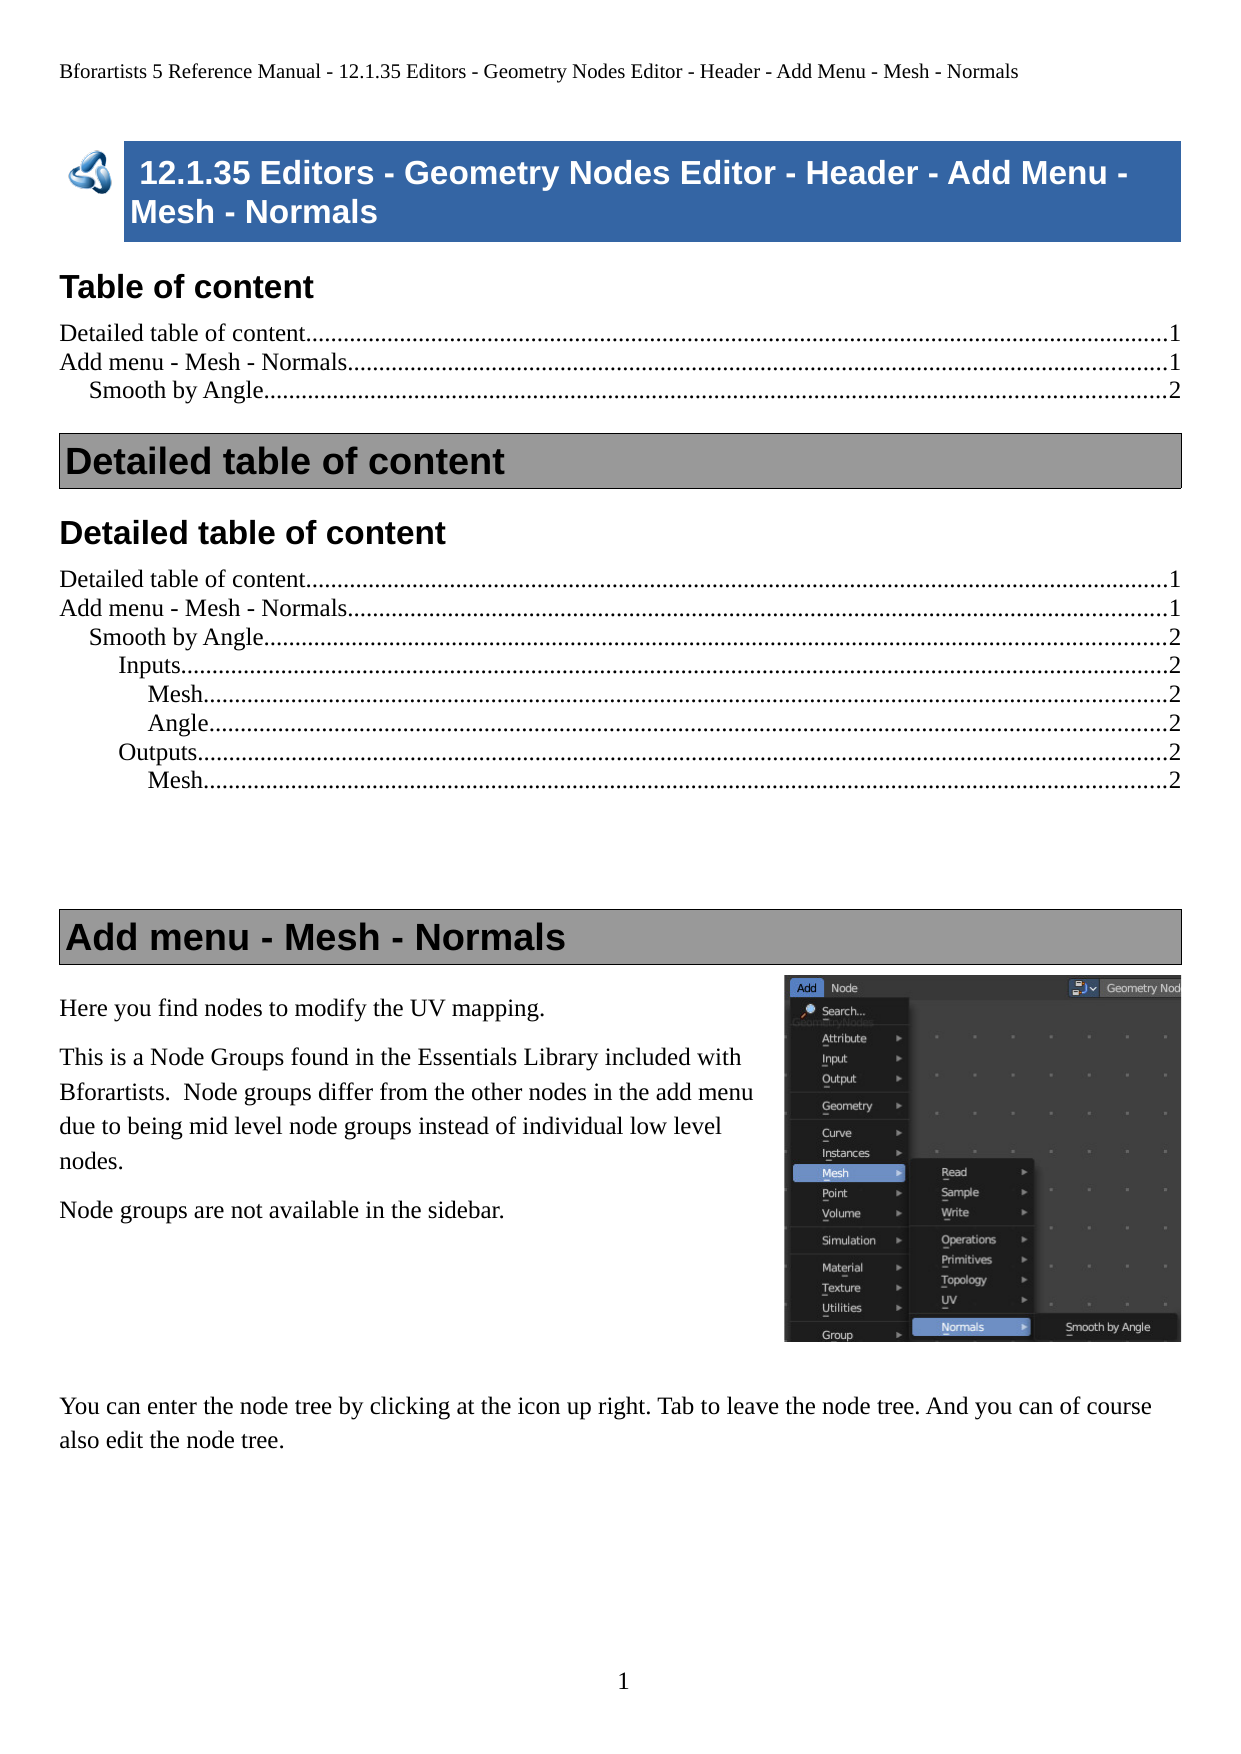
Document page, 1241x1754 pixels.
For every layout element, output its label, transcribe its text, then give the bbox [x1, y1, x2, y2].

picture [65, 147, 114, 197]
picture [784, 975, 1182, 1342]
text You can enter the node tree by clicking at the icon up right. Tab to leave the node tree. And you can of course also edit the node tree. [59, 1391, 1181, 1454]
text Mesh 2 [147, 765, 1181, 794]
text Add menu - Mesh - Normals 1 [59, 593, 1181, 622]
text This is a Node Groups found in the Essentials Library included with Bforartists. Node groups differ from the other nodes in the add menu due to being mid level node groups instead of individual low level nodes. [59, 1042, 784, 1174]
subtitle Table of content [59, 267, 1181, 305]
table_header Add menu - Mesh - Normals [60, 910, 1181, 964]
subtitle Detailed table of content [59, 513, 1181, 552]
text Outputs 2 [118, 737, 1181, 765]
text Inputs 2 [118, 650, 1181, 679]
text Angle 2 [147, 708, 1181, 737]
text Node groups are not available in the sidebar. [59, 1195, 784, 1223]
text Detailed table of content 1 [59, 564, 1181, 593]
text Mesh 2 [147, 679, 1181, 708]
table_header 12.1.35 Editors - Geometry Nodes Editor - Header - Add Menu - Mesh - Normals [124, 141, 1181, 242]
table_header [59, 141, 124, 242]
text Add menu - Mesh - Normals 1 [59, 347, 1181, 375]
text Smooth by Angle 2 [88, 375, 1181, 404]
text Here you find nodes to modify the UV mapping. [59, 993, 784, 1022]
text Smooth by Angle 2 [88, 622, 1181, 650]
table_header Detailed table of content [60, 434, 1181, 488]
text Detailed table of content 1 [59, 318, 1181, 347]
